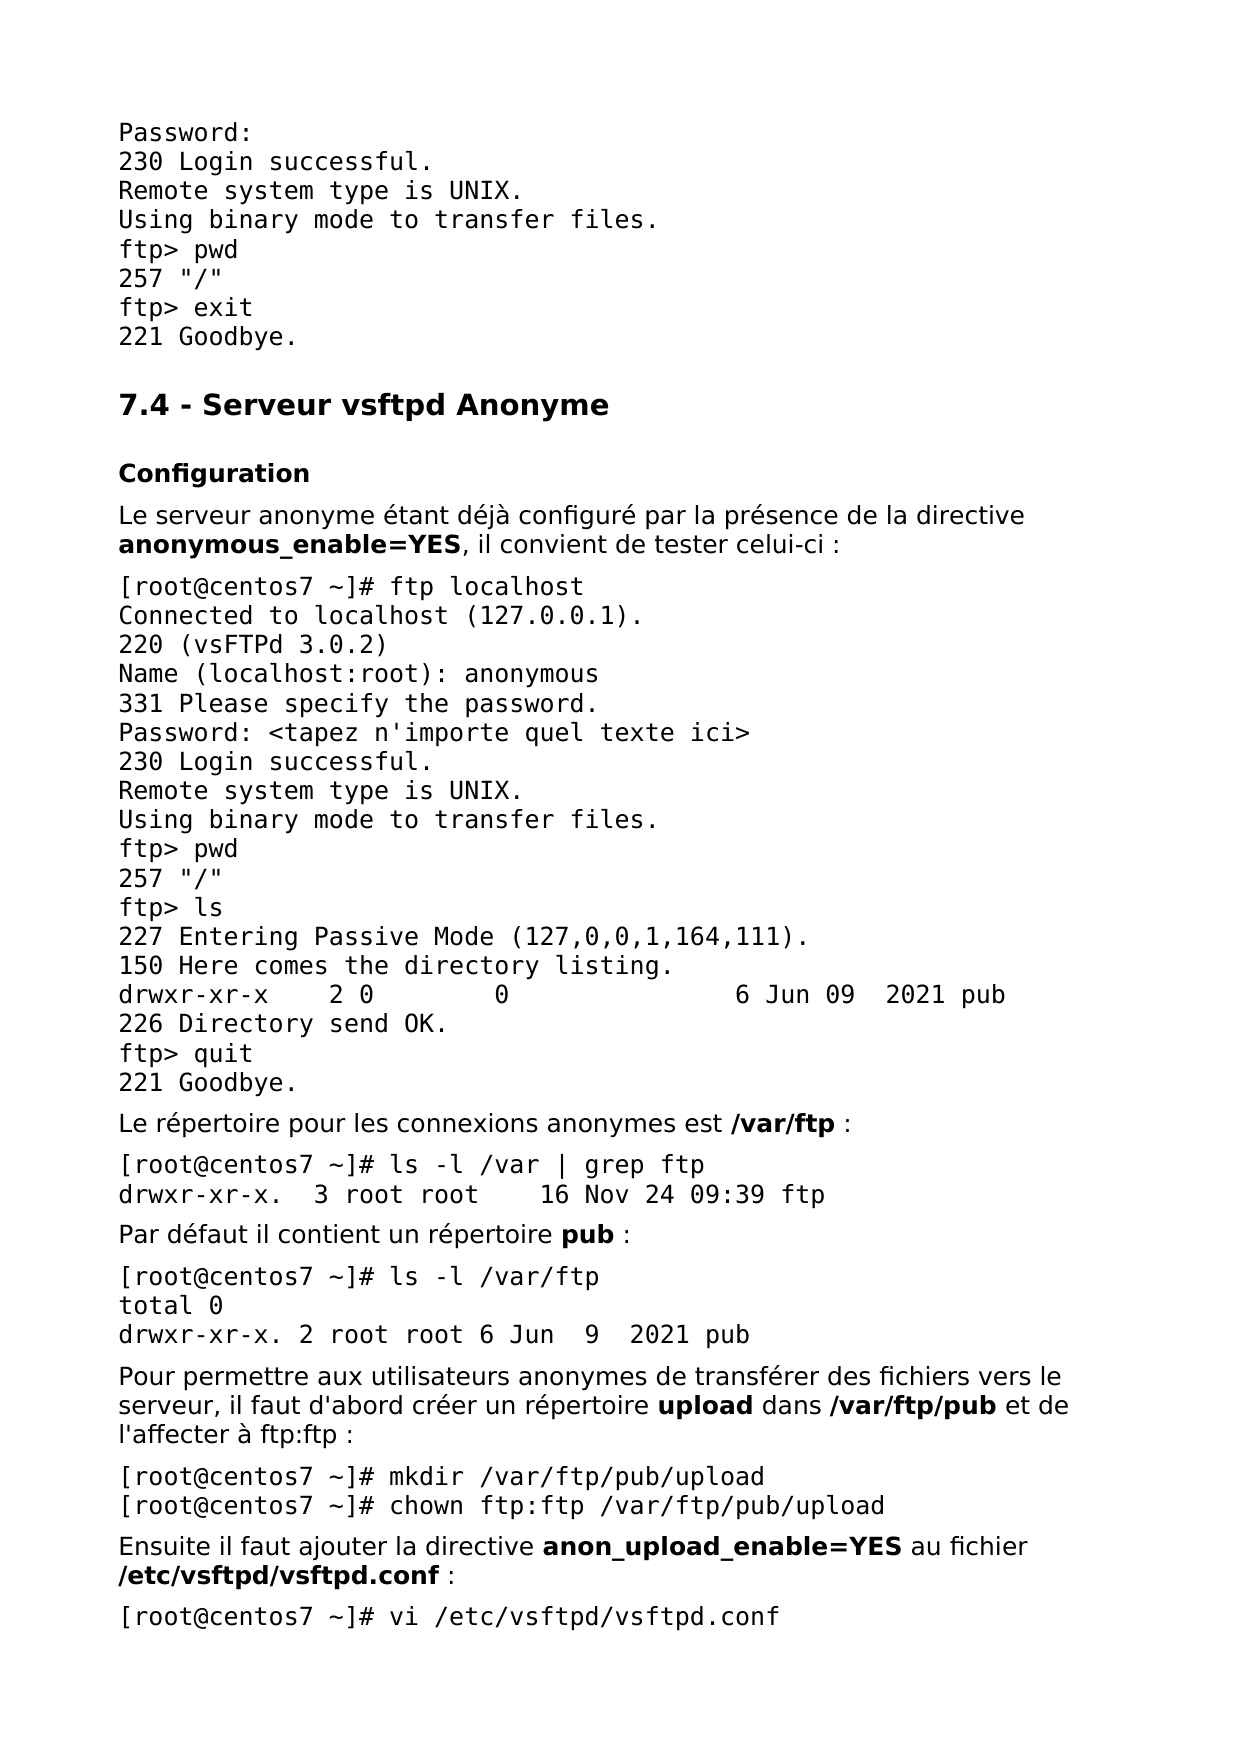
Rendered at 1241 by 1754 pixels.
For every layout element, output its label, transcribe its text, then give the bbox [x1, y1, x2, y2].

text Ensuite il faut ajouter la directive anon_upload_enable=YES au fichier /etc/vsftpd/vsftpd.conf : [118, 1532, 1122, 1590]
text Par défaut il contient un répertoire pub : [118, 1221, 1122, 1250]
subtitle Configuration [118, 460, 1122, 489]
text [root@centos7 ~]# mkdir /var/ftp/pub/upload [root@centos7 ~]# chown ftp:ftp /var/ftp/pub/upload [118, 1462, 1122, 1520]
text Pour permettre aux utilisateurs anonymes de transférer des fichiers vers le serveur, il faut d'abord créer un répertoire upload dans /var/ftp/pub et de l'affecter à ftp:ftp : [118, 1362, 1122, 1449]
subtitle 7.4 - Serveur vsftpd Anonyme [118, 388, 1122, 422]
text [root@centos7 ~]# ls -l /var/ftp total 0 drwxr-xr-x. 2 root root 6 Jun 9 2021 pub [118, 1262, 1122, 1350]
text [root@centos7 ~]# ftp localhost Connected to localhost (127.0.0.1). 220 (vsFTPd 3.0.2) Name (localhost:root): anonymous 331 Please specify the password. Password: <tapez n'importe quel texte ici> 230 Login successful. Remote system type is UNIX. Using binary mode to transfer files. ftp> pwd 257 "/" ftp> ls 227 Entering Passive Mode (127,0,0,1,164,111). 150 Here comes the directory listing. drwxr-xr-x 2 0 0 6 Jun 09 2021 pub 226 Directory send OK. ftp> quit 221 Goodbye. [118, 572, 1122, 1097]
text Password: 230 Login successful. Remote system type is UNIX. Using binary mode to transfer files. ftp> pwd 257 "/" ftp> exit 221 Goodbye. [118, 118, 1122, 351]
text [root@centos7 ~]# ls -l /var | grep ftp drwxr-xr-x. 3 root root 16 Nov 24 09:39 ftp [118, 1151, 1122, 1209]
text Le répertoire pour les connexions anonymes est /var/ftp : [118, 1109, 1122, 1138]
text [root@centos7 ~]# vi /etc/vsftpd/vsftpd.conf [118, 1603, 1122, 1632]
text Le serveur anonyme étant déjà configuré par la présence de la directive anonymous_enable=YES, il convient de tester celui-ci : [118, 501, 1122, 560]
